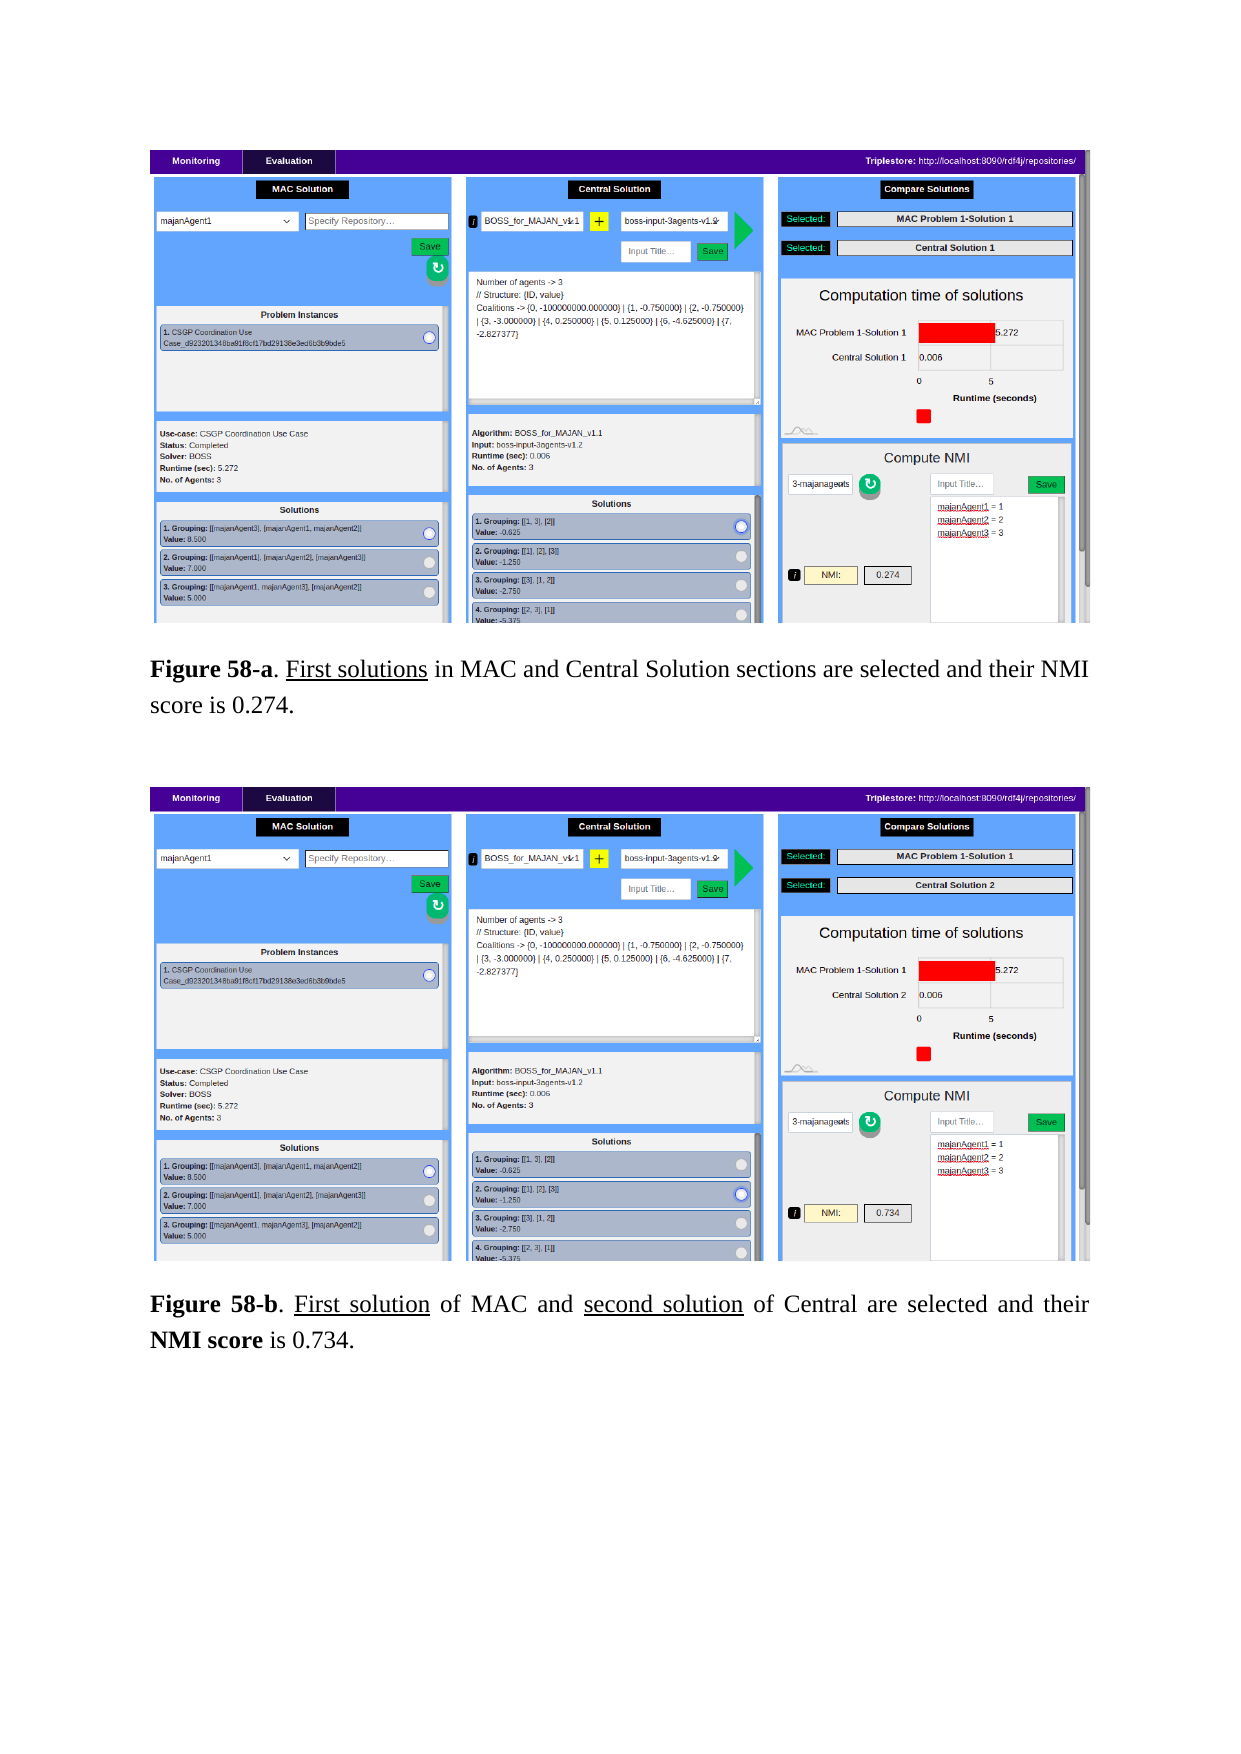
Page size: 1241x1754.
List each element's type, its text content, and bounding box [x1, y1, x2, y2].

picture [150, 787, 1091, 1261]
picture [150, 150, 1091, 623]
text Figure 58-b. First solution of MAC and second solution of Central are selected and their NMI score is 0.734. [150, 1289, 1090, 1354]
text Figure 58-a. First solutions in MAC and Central Solution sections are selected and their NMI score is 0.274. [150, 654, 1090, 719]
